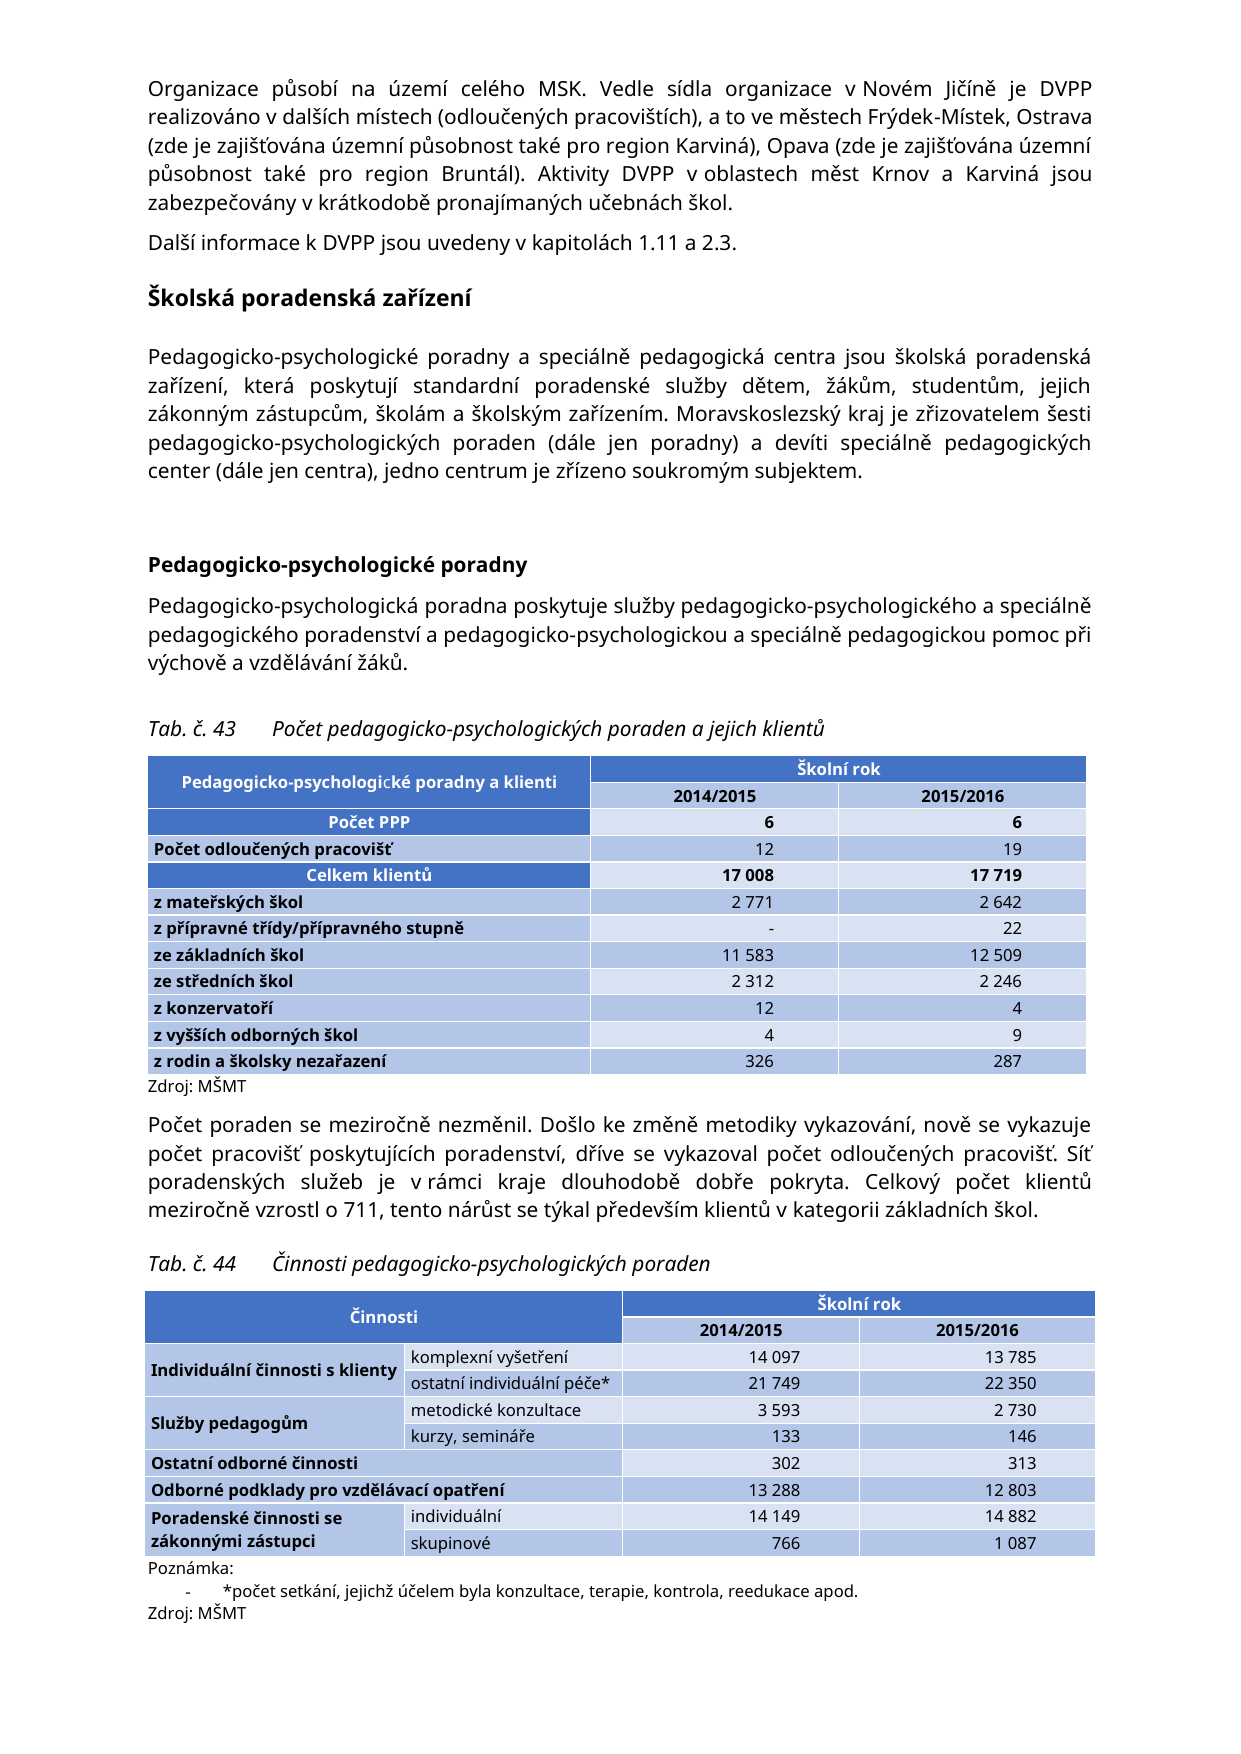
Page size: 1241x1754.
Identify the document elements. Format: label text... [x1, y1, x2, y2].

table_cell 6 [839, 809, 1086, 835]
table_cell 4 [591, 1022, 838, 1047]
text Pedagogicko-psychologická poradna poskytuje služby pedagogicko-psychologického a speciálně pedagogického poradenství a pedagogicko-psychologickou a speciálně pedagogickou pomoc při výchově a vzdělávání žáků. [148, 591, 1092, 677]
table_cell 146 [860, 1424, 1095, 1449]
table_cell 302 [623, 1450, 859, 1476]
table_cell 287 [839, 1049, 1086, 1074]
table_header Činnosti [145, 1291, 622, 1343]
table_cell ze středních škol [148, 969, 590, 994]
table_cell 11 583 [591, 942, 838, 968]
table_cell 17 008 [591, 863, 838, 888]
table_cell 12 803 [860, 1477, 1095, 1502]
table_cell 14 882 [860, 1504, 1095, 1529]
table_cell 22 [839, 916, 1086, 941]
table_cell 13 785 [860, 1344, 1095, 1369]
table_cell 22 350 [860, 1371, 1095, 1396]
table_cell z mateřských škol [148, 889, 590, 914]
subtitle Školská poradenská zařízení [148, 282, 1092, 313]
table_cell 21 749 [623, 1371, 859, 1396]
table_cell z vyšších odborných škol [148, 1022, 590, 1047]
table_cell 12 509 [839, 942, 1086, 968]
table_cell komplexní vyšetření [405, 1344, 622, 1369]
table_cell 9 [839, 1022, 1086, 1047]
table_cell kurzy, semináře [405, 1424, 622, 1449]
table_cell 6 [591, 809, 838, 835]
table_cell 3 593 [623, 1397, 859, 1423]
list *počet setkání, jejichž účelem byla konzultace, terapie, kontrola, reedukace apod. [185, 1579, 1092, 1602]
table_cell skupinové [405, 1530, 622, 1556]
table_cell Služby pedagogům [145, 1397, 404, 1449]
table_cell 2 730 [860, 1397, 1095, 1423]
table_header Školní rok [623, 1291, 1095, 1316]
table_cell 14 097 [623, 1344, 859, 1369]
table_cell 14 149 [623, 1504, 859, 1529]
table_cell 2015/2016 [839, 783, 1086, 808]
table_cell 1 087 [860, 1530, 1095, 1556]
table_cell 2 771 [591, 889, 838, 914]
text Zdroj: MŠMT [148, 1075, 1092, 1098]
table_cell ze základních škol [148, 942, 590, 968]
text Zdroj: MŠMT [148, 1602, 1092, 1625]
table_cell 2015/2016 [860, 1318, 1095, 1343]
text Pedagogicko-psychologické poradny a speciálně pedagogická centra jsou školská poradenská zařízení, která poskytují standardní poradenské služby dětem, žákům, studentům, jejich zákonným zástupcům, školám a školským zařízením. Moravskoslezský kraj je zřizovatelem šesti pedagogicko-psychologických poraden (dále jen poradny) a devíti speciálně pedagogických center (dále jen centra), jedno centrum je zřízeno soukromým subjektem. [148, 342, 1092, 484]
table_cell 313 [860, 1450, 1095, 1476]
table_cell Odborné podklady pro vzdělávací opatření [145, 1477, 622, 1502]
table_cell Počet PPP [148, 809, 590, 835]
table_cell 4 [839, 995, 1086, 1021]
table_cell Poradenské činnosti se zákonnými zástupci [145, 1504, 404, 1556]
table_cell 17 719 [839, 863, 1086, 888]
table_cell z konzervatoří [148, 995, 590, 1021]
table_cell 19 [839, 836, 1086, 861]
table_cell 2 246 [839, 969, 1086, 994]
table_header Pedagogicko-psychologické poradny a klienti [148, 756, 590, 808]
list Činnosti pedagogicko-psychologických poraden [148, 1249, 1092, 1277]
text Další informace k DVPP jsou uvedeny v kapitolách 1.11 a 2.3. [148, 228, 1092, 257]
text Poznámka: [148, 1557, 1092, 1579]
table_cell Počet odloučených pracovišť [148, 836, 590, 861]
table_cell 326 [591, 1049, 838, 1074]
text Počet poraden se meziročně nezměnil. Došlo ke změně metodiky vykazování, nově se vykazuje počet pracovišť poskytujících poradenství, dříve se vykazoval počet odloučených pracovišť. Síť poradenských služeb je v rámci kraje dlouhodobě dobře pokryta. Celkový počet klientů meziročně vzrostl o 711, tento nárůst se týkal především klientů v kategorii základních škol. [148, 1110, 1092, 1224]
table_cell 2014/2015 [591, 783, 838, 808]
table_cell z rodin a školsky nezařazení [148, 1049, 590, 1074]
table_cell 766 [623, 1530, 859, 1556]
table_cell 2 312 [591, 969, 838, 994]
table_cell z přípravné třídy/přípravného stupně [148, 916, 590, 941]
table_cell Celkem klientů [148, 863, 590, 888]
table_cell 2014/2015 [623, 1318, 859, 1343]
table_cell 12 [591, 995, 838, 1021]
table_cell 13 288 [623, 1477, 859, 1502]
table_header Školní rok [591, 756, 1086, 782]
table_cell - [591, 916, 838, 941]
table_cell ostatní individuální péče* [405, 1371, 622, 1396]
list Počet pedagogicko-psychologických poraden a jejich klientů [148, 714, 1092, 743]
table_cell individuální [405, 1504, 622, 1529]
table_cell metodické konzultace [405, 1397, 622, 1423]
text Pedagogicko-psychologické poradny [148, 551, 1092, 579]
table_cell Ostatní odborné činnosti [145, 1450, 622, 1476]
table_cell 2 642 [839, 889, 1086, 914]
text Organizace působí na území celého MSK. Vedle sídla organizace v Novém Jičíně je DVPP realizováno v dalších místech (odloučených pracovištích), a to ve městech Frýdek‑Místek, Ostrava (zde je zajišťována územní působnost také pro region Karviná), Opava (zde je zajišťována územní působnost také pro region Bruntál). Aktivity DVPP v oblastech měst Krnov a Karviná jsou zabezpečovány v krátkodobě pronajímaných učebnách škol. [148, 74, 1092, 216]
table_cell 12 [591, 836, 838, 861]
table_cell 133 [623, 1424, 859, 1449]
table_cell Individuální činnosti s klienty [145, 1344, 404, 1396]
